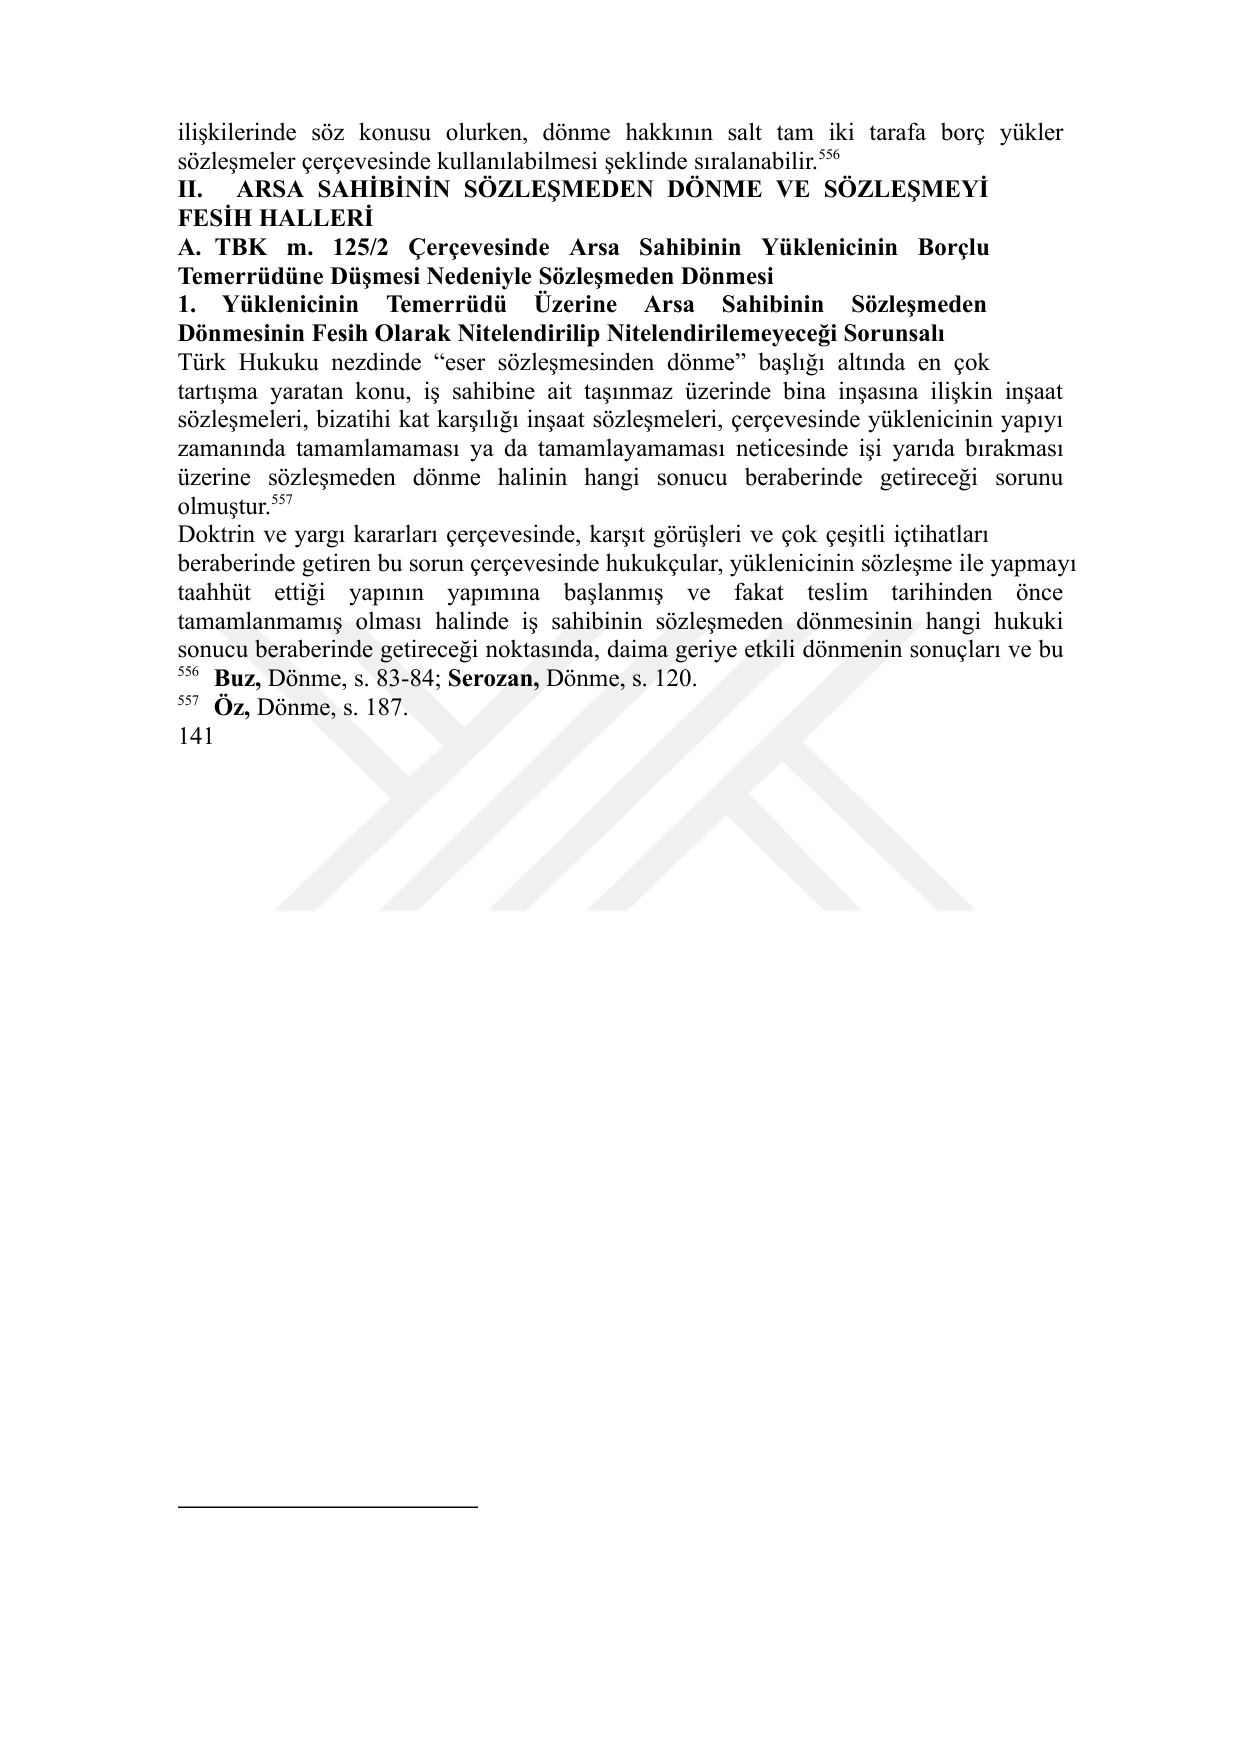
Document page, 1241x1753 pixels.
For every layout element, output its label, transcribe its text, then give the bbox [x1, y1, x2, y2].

text olmuştur.557 [177, 491, 1230, 519]
text 1. Yüklenicinin Temerrüdü Üzerine Arsa Sahibinin Sözleşmeden [177, 289, 1230, 318]
text Temerrüdüne Düşmesi Nedeniyle Sözleşmeden Dönmesi [177, 261, 1230, 289]
text taahhüt ettiği yapının yapımına başlanmış ve fakat teslim tarihinden önce [177, 577, 1230, 606]
text Türk Hukuku nezdinde “eser sözleşmesinden dönme” başlığı altında en çok [177, 347, 1230, 376]
text ilişkilerinde söz konusu olurken, dönme hakkının salt tam iki tarafa borç yükler [177, 117, 1230, 146]
text Dönmesinin Fesih Olarak Nitelendirilip Nitelendirilemeyeceği Sorunsalı [177, 318, 1230, 347]
text zamanında tamamlamaması ya da tamamlayamaması neticesinde işi yarıda bırakması [177, 433, 1230, 462]
text tartışma yaratan konu, iş sahibine ait taşınmaz üzerinde bina inşasına ilişkin inşaat [177, 376, 1230, 404]
text beraberinde getiren bu sorun çerçevesinde hukukçular, yüklenicinin sözleşme ile yapmayı [177, 548, 1230, 577]
text sonucu beraberinde getireceği noktasında, daima geriye etkili dönmenin sonuçları ve bu [177, 634, 1230, 663]
text sözleşmeler çerçevesinde kullanılabilmesi şeklinde sıralanabilir.556 [177, 146, 1230, 174]
text 141 [177, 721, 1230, 749]
text FESİH HALLERİ [177, 203, 1230, 232]
text Doktrin ve yargı kararları çerçevesinde, karşıt görüşleri ve çok çeşitli içtihatları [177, 519, 1230, 548]
text üzerine sözleşmeden dönme halinin hangi sonucu beraberinde getireceği sorunu [177, 462, 1230, 491]
text tamamlanmamış olması halinde iş sahibinin sözleşmeden dönmesinin hangi hukuki [177, 606, 1230, 634]
text 557 Öz, Dönme, s. 187. [177, 692, 1230, 721]
text II. ARSA SAHİBİNİN SÖZLEŞMEDEN DÖNME VE SÖZLEŞMEYİ [177, 174, 1230, 203]
text A. TBK m. 125/2 Çerçevesinde Arsa Sahibinin Yüklenicinin Borçlu [177, 232, 1230, 261]
picture [206, 612, 982, 921]
text sözleşmeleri, bizatihi kat karşılığı inşaat sözleşmeleri, çerçevesinde yüklenicinin yapıyı [177, 404, 1230, 433]
text 556 Buz, Dönme, s. 83-84; Serozan, Dönme, s. 120. [177, 663, 1230, 692]
picture [175, 1503, 480, 1510]
